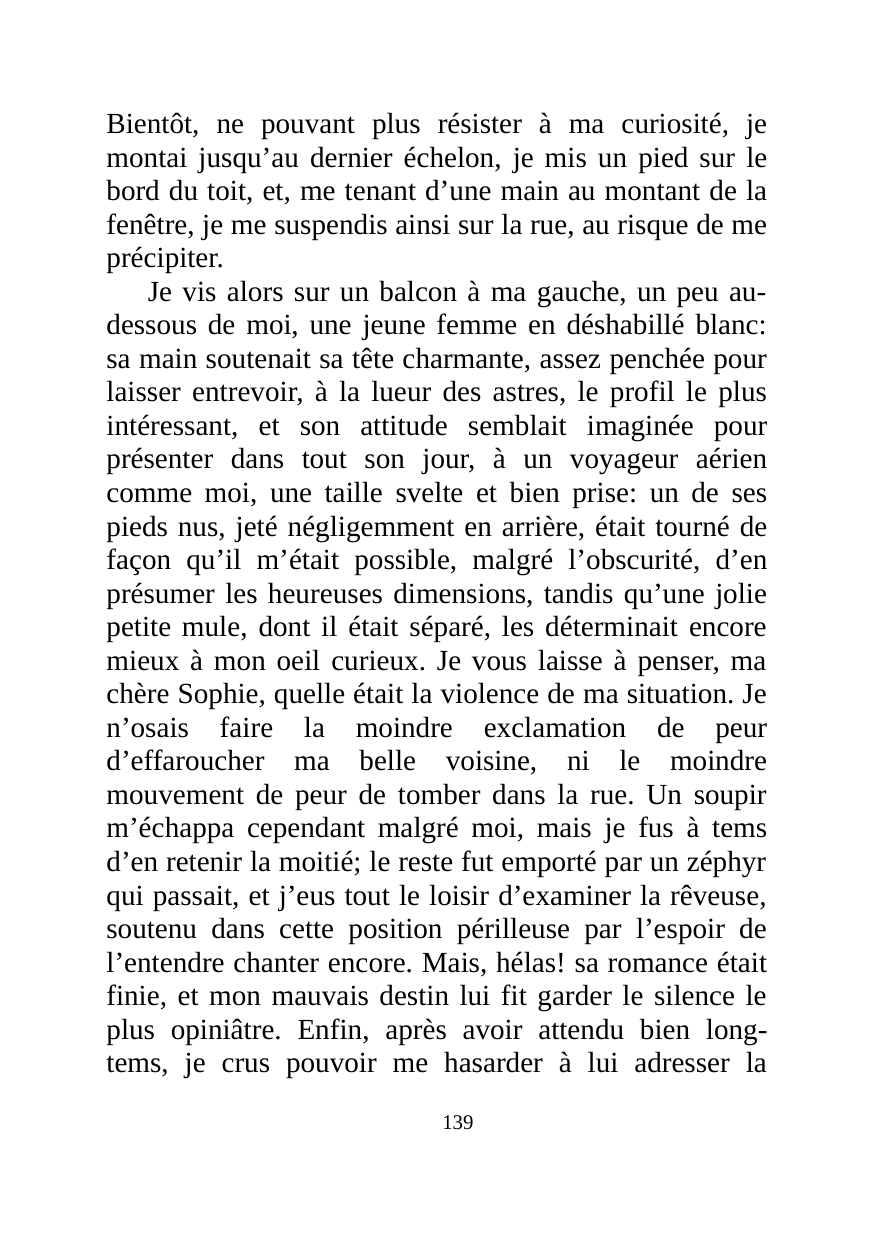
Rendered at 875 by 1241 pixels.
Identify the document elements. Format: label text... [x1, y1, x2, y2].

text Bientôt, ne pouvant plus résister à ma curiosité, je montai jusqu’au dernier échelon, je mis un pied sur le bord du toit, et, me tenant d’une main au montant de la fenêtre, je me suspendis ainsi sur la rue, au risque de me précipiter. [106, 106, 768, 274]
text Je vis alors sur un balcon à ma gauche, un peu au-dessous de moi, une jeune femme en déshabillé blanc: sa main soutenait sa tête charmante, assez penchée pour laisser entrevoir, à la lueur des astres, le profil le plus intéressant, et son attitude semblait imaginée pour présenter dans tout son jour, à un voyageur aérien comme moi, une taille svelte et bien prise: un de ses pieds nus, jeté négligemment en arrière, était tourné de façon qu’il m’était possible, malgré l’obscurité, d’en présumer les heureuses dimensions, tandis qu’une jolie petite mule, dont il était séparé, les déterminait encore mieux à mon oeil curieux. Je vous laisse à penser, ma chère Sophie, quelle était la violence de ma situation. Je n’osais faire la moindre exclamation de peur d’effaroucher ma belle voisine, ni le moindre mouvement de peur de tomber dans la rue. Un soupir m’échappa cependant malgré moi, mais je fus à tems d’en retenir la moitié; le reste fut emporté par un zéphyr qui passait, et j’eus tout le loisir d’examiner la rêveuse, soutenu dans cette position périlleuse par l’espoir de l’entendre chanter encore. Mais, hélas! sa romance était finie, et mon mauvais destin lui fit garder le silence le plus opiniâtre. Enfin, après avoir attendu bien long-tems, je crus pouvoir me hasarder à lui adresser la [106, 274, 768, 1079]
